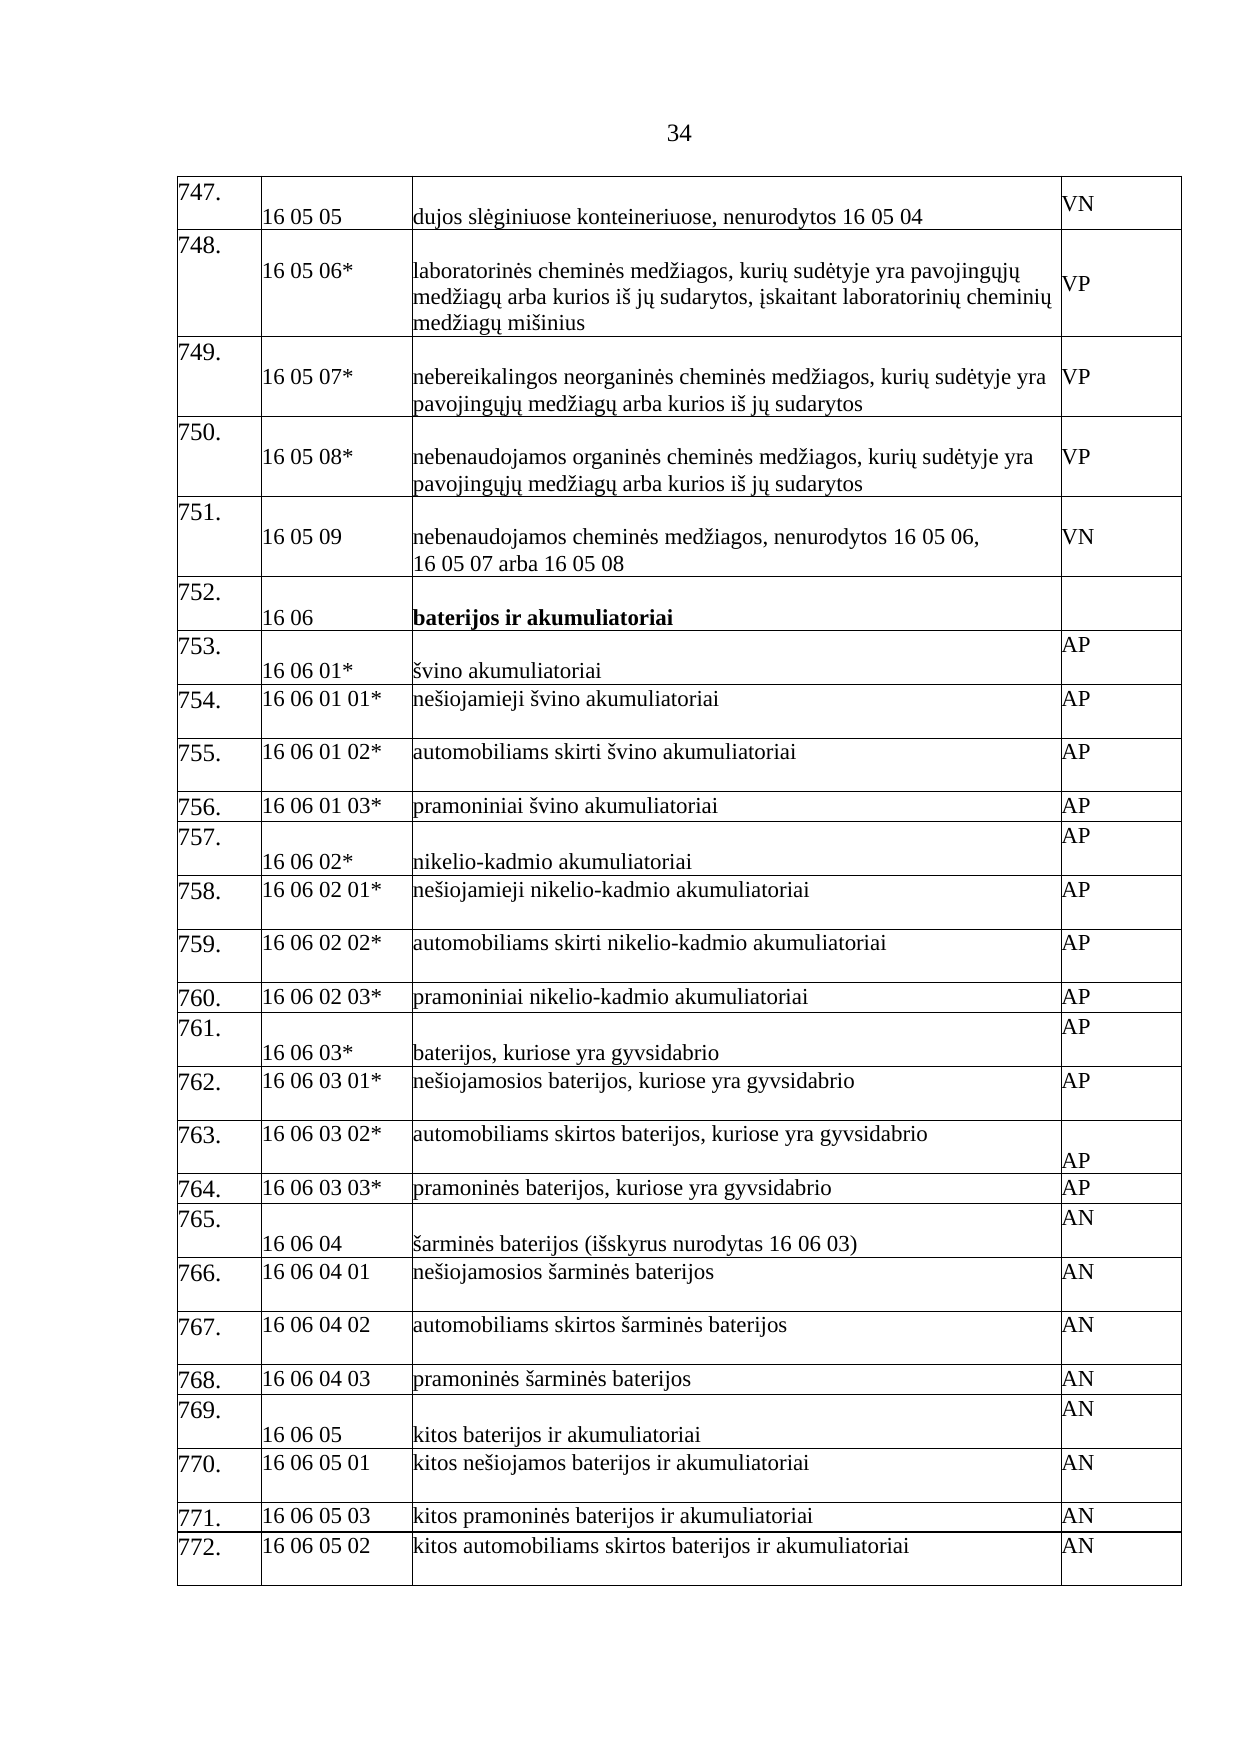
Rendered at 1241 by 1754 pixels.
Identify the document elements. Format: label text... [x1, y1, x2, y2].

table_cell AP [1062, 1013, 1181, 1066]
table_cell 749. [178, 337, 261, 416]
table_cell baterijos ir akumuliatoriai [413, 577, 1061, 630]
table_cell 16 06 04 03 [262, 1365, 412, 1394]
table_cell 16 06 05 02 [262, 1533, 412, 1585]
table_cell 16 06 01* [262, 631, 412, 684]
table_cell AN [1062, 1365, 1181, 1394]
table_cell AP [1062, 631, 1181, 684]
table_cell nešiojamosios baterijos, kuriose yra gyvsidabrio [413, 1067, 1061, 1119]
table_cell automobiliams skirtos baterijos, kuriose yra gyvsidabrio [413, 1121, 1061, 1173]
table_cell 769. [178, 1395, 261, 1448]
table_cell VN [1062, 177, 1181, 229]
table_cell šarminės baterijos (išskyrus nurodytas 16 06 03) [413, 1204, 1061, 1257]
table_cell 771. [178, 1503, 261, 1531]
table_cell 750. [178, 417, 261, 496]
table_cell AP [1062, 983, 1181, 1012]
table_cell 16 05 06* [262, 230, 412, 336]
table_cell nešiojamieji nikelio-kadmio akumuliatoriai [413, 876, 1061, 928]
table_cell 758. [178, 876, 261, 928]
table_cell dujos slėginiuose konteineriuose, nenurodytos 16 05 04 [413, 177, 1061, 229]
table_cell 16 06 05 01 [262, 1449, 412, 1502]
table_cell 16 06 01 03* [262, 792, 412, 821]
table_cell 16 06 01 02* [262, 739, 412, 791]
table_cell AP [1062, 1174, 1181, 1203]
table_cell AP [1062, 930, 1181, 982]
table_cell švino akumuliatoriai [413, 631, 1061, 684]
table_cell 16 06 02 02* [262, 930, 412, 982]
table_cell 748. [178, 230, 261, 336]
table_cell kitos automobiliams skirtos baterijos ir akumuliatoriai [413, 1533, 1061, 1585]
table_cell AN [1062, 1503, 1181, 1531]
table_cell 772. [178, 1533, 261, 1585]
table_cell [1062, 577, 1181, 630]
table_cell 763. [178, 1121, 261, 1173]
table_cell 770. [178, 1449, 261, 1502]
table_cell 764. [178, 1174, 261, 1203]
table_cell AP [1062, 685, 1181, 737]
table_cell AP [1062, 822, 1181, 875]
table_cell 768. [178, 1365, 261, 1394]
table_cell nešiojamieji švino akumuliatoriai [413, 685, 1061, 737]
table_cell VP [1062, 337, 1181, 416]
table_cell VN [1062, 497, 1181, 576]
table_cell automobiliams skirtos šarminės baterijos [413, 1312, 1061, 1364]
table_cell AP [1062, 792, 1181, 821]
table_cell 16 06 04 02 [262, 1312, 412, 1364]
table_cell pramoniniai nikelio-kadmio akumuliatoriai [413, 983, 1061, 1012]
table_cell 751. [178, 497, 261, 576]
table_cell AN [1062, 1258, 1181, 1311]
table_cell 747. [178, 177, 261, 229]
table_cell laboratorinės cheminės medžiagos, kurių sudėtyje yra pavojingųjų medžiagų arba kurios iš jų sudarytos, įskaitant laboratorinių cheminių medžiagų mišinius [413, 230, 1061, 336]
table_cell 753. [178, 631, 261, 684]
table_cell pramoniniai švino akumuliatoriai [413, 792, 1061, 821]
table_cell 756. [178, 792, 261, 821]
table_cell AN [1062, 1449, 1181, 1502]
table_cell 757. [178, 822, 261, 875]
table_cell AN [1062, 1395, 1181, 1448]
table_cell 765. [178, 1204, 261, 1257]
table_cell 16 05 07* [262, 337, 412, 416]
table_cell AN [1062, 1204, 1181, 1257]
table_cell 16 06 03 03* [262, 1174, 412, 1203]
table_cell 761. [178, 1013, 261, 1066]
table_cell kitos nešiojamos baterijos ir akumuliatoriai [413, 1449, 1061, 1502]
table_cell 16 05 08* [262, 417, 412, 496]
table_cell AP [1062, 876, 1181, 928]
table_cell 16 06 05 [262, 1395, 412, 1448]
table_cell 16 06 02 01* [262, 876, 412, 928]
table_cell 754. [178, 685, 261, 737]
table_cell 16 06 03 02* [262, 1121, 412, 1173]
table_cell 16 06 03 01* [262, 1067, 412, 1119]
table_cell 755. [178, 739, 261, 791]
table_cell AN [1062, 1312, 1181, 1364]
table_cell nikelio-kadmio akumuliatoriai [413, 822, 1061, 875]
table_cell kitos pramoninės baterijos ir akumuliatoriai [413, 1503, 1061, 1531]
table_cell nebenaudojamos organinės cheminės medžiagos, kurių sudėtyje yra pavojingųjų medžiagų arba kurios iš jų sudarytos [413, 417, 1061, 496]
table_cell 767. [178, 1312, 261, 1364]
table_cell 16 06 03* [262, 1013, 412, 1066]
table_cell AP [1062, 739, 1181, 791]
table_cell 760. [178, 983, 261, 1012]
table_cell 16 06 01 01* [262, 685, 412, 737]
table_cell 16 06 05 03 [262, 1503, 412, 1531]
table_cell 762. [178, 1067, 261, 1119]
table_cell 759. [178, 930, 261, 982]
table_cell pramoninės baterijos, kuriose yra gyvsidabrio [413, 1174, 1061, 1203]
table_cell nešiojamosios šarminės baterijos [413, 1258, 1061, 1311]
table_cell baterijos, kuriose yra gyvsidabrio [413, 1013, 1061, 1066]
table_cell AN [1062, 1533, 1181, 1585]
table_cell automobiliams skirti švino akumuliatoriai [413, 739, 1061, 791]
table_cell VP [1062, 417, 1181, 496]
table_cell nebenaudojamos cheminės medžiagos, nenurodytos 16 05 06, 16 05 07 arba 16 05 08 [413, 497, 1061, 576]
table_cell 16 06 [262, 577, 412, 630]
table_cell 16 06 02 03* [262, 983, 412, 1012]
table_cell 16 05 05 [262, 177, 412, 229]
table_cell 752. [178, 577, 261, 630]
table_cell 16 06 04 [262, 1204, 412, 1257]
table_cell nebereikalingos neorganinės cheminės medžiagos, kurių sudėtyje yra pavojingųjų medžiagų arba kurios iš jų sudarytos [413, 337, 1061, 416]
table_cell AP [1062, 1067, 1181, 1119]
table_cell automobiliams skirti nikelio-kadmio akumuliatoriai [413, 930, 1061, 982]
table_cell 16 06 04 01 [262, 1258, 412, 1311]
table_cell kitos baterijos ir akumuliatoriai [413, 1395, 1061, 1448]
table_cell 16 06 02* [262, 822, 412, 875]
table_cell VP [1062, 230, 1181, 336]
table_cell AP [1062, 1121, 1181, 1173]
table_cell 766. [178, 1258, 261, 1311]
table_cell 16 05 09 [262, 497, 412, 576]
table_cell pramoninės šarminės baterijos [413, 1365, 1061, 1394]
